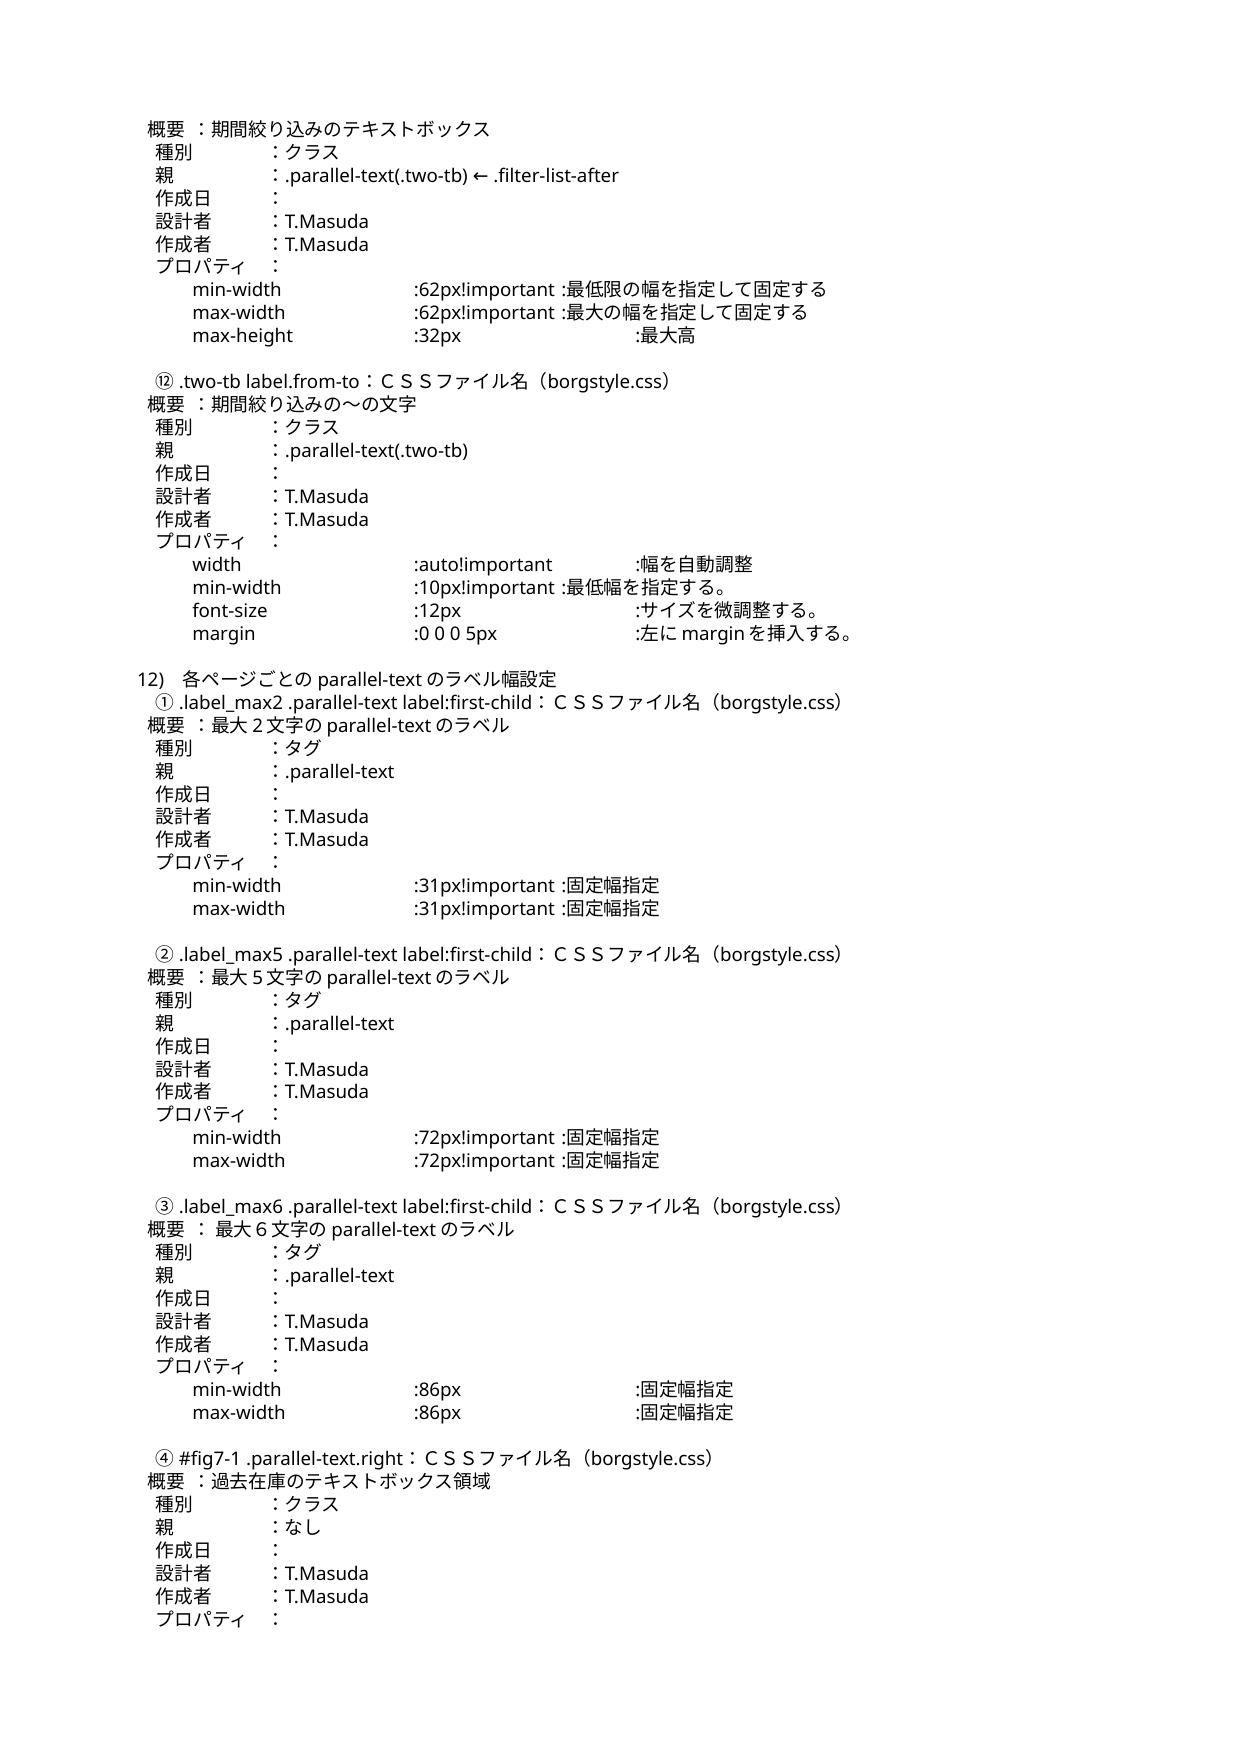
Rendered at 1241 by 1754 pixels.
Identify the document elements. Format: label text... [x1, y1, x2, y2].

text 親 ：.parallel-text(.two-tb) [118, 439, 1122, 462]
text min-width :31px!important :固定幅指定 [118, 874, 1122, 897]
text 種別 ：クラス [118, 416, 1122, 439]
text プロパティ ： [118, 1608, 1122, 1631]
text 種別 ：タグ [118, 737, 1122, 760]
text 設計者 ：T.Masuda [118, 1058, 1122, 1081]
text min-width :86px :固定幅指定 [118, 1378, 1122, 1401]
text 作成日 ： [118, 1539, 1122, 1562]
text プロパティ ： [118, 531, 1122, 553]
text 親 ：.parallel-text [118, 760, 1122, 783]
text 作成者 ：T.Masuda [118, 233, 1122, 256]
text 作成者 ：T.Masuda [118, 828, 1122, 851]
text width :auto!important :幅を自動調整 [118, 553, 1122, 576]
text 設計者 ：T.Masuda [118, 1562, 1122, 1585]
text 設計者 ：T.Masuda [118, 806, 1122, 828]
text 作成日 ： [118, 187, 1122, 210]
text 設計者 ：T.Masuda [118, 1310, 1122, 1333]
text 作成日 ： [118, 1287, 1122, 1310]
text 種別 ：タグ [118, 989, 1122, 1012]
text 設計者 ：T.Masuda [118, 485, 1122, 508]
text 親 ：.parallel-text [118, 1264, 1122, 1287]
text 種別 ：クラス [118, 1493, 1122, 1516]
text 概要 ：期間絞り込みの〜の文字 [118, 393, 1122, 416]
text max-height :32px :最大高 [118, 324, 1122, 347]
text 作成者 ：T.Masuda [118, 1333, 1122, 1356]
text font-size :12px :サイズを微調整する。 [118, 599, 1122, 622]
text min-width :72px!important :固定幅指定 [118, 1126, 1122, 1149]
text min-width :62px!important :最低限の幅を指定して固定する [118, 278, 1122, 301]
text 概要 ：過去在庫のテキストボックス領域 [118, 1470, 1122, 1493]
text 作成者 ：T.Masuda [118, 1585, 1122, 1608]
text 作成日 ： [118, 1035, 1122, 1058]
text 概要 ：最大2文字のparallel-textのラベル [118, 714, 1122, 737]
text プロパティ ： [118, 256, 1122, 278]
text 作成者 ：T.Masuda [118, 508, 1122, 531]
text min-width :10px!important :最低幅を指定する。 [118, 576, 1122, 599]
text ④ #fig7-1 .parallel-text.right：ＣＳＳファイル名（borgstyle.css） [118, 1447, 1122, 1470]
text 概要 ：最大5文字のparallel-textのラベル [118, 966, 1122, 989]
text 設計者 ：T.Masuda [118, 210, 1122, 233]
text 概要 ：期間絞り込みのテキストボックス [118, 118, 1122, 141]
text max-width :62px!important :最大の幅を指定して固定する [118, 301, 1122, 324]
text 作成日 ： [118, 783, 1122, 806]
text ① .label_max2 .parallel-text label:first-child：ＣＳＳファイル名（borgstyle.css） [118, 691, 1122, 714]
text ③ .label_max6 .parallel-text label:first-child：ＣＳＳファイル名（borgstyle.css） [118, 1195, 1122, 1218]
text max-width :86px :固定幅指定 [118, 1401, 1122, 1424]
text 種別 ：タグ [118, 1241, 1122, 1264]
text margin :0 0 0 5px :左にmarginを挿入する。 [118, 622, 1122, 645]
text ⑫ .two-tb label.from-to：ＣＳＳファイル名（borgstyle.css） [118, 370, 1122, 393]
text 作成者 ：T.Masuda [118, 1081, 1122, 1103]
text max-width :31px!important :固定幅指定 [118, 897, 1122, 920]
text 親 ：.parallel-text(.two-tb) ← .filter-list-after [118, 164, 1122, 187]
text 親 ：なし [118, 1516, 1122, 1539]
text 12) 各ページごとのparallel-textのラベル幅設定 [118, 668, 1122, 691]
text ② .label_max5 .parallel-text label:first-child：ＣＳＳファイル名（borgstyle.css） [118, 943, 1122, 966]
text プロパティ ： [118, 1103, 1122, 1126]
text プロパティ ： [118, 851, 1122, 874]
text プロパティ ： [118, 1356, 1122, 1378]
text 親 ：.parallel-text [118, 1012, 1122, 1035]
text 作成日 ： [118, 462, 1122, 485]
text 種別 ：クラス [118, 141, 1122, 164]
text max-width :72px!important :固定幅指定 [118, 1149, 1122, 1172]
text 概要 ： 最大６文字のparallel-textのラベル [118, 1218, 1122, 1241]
